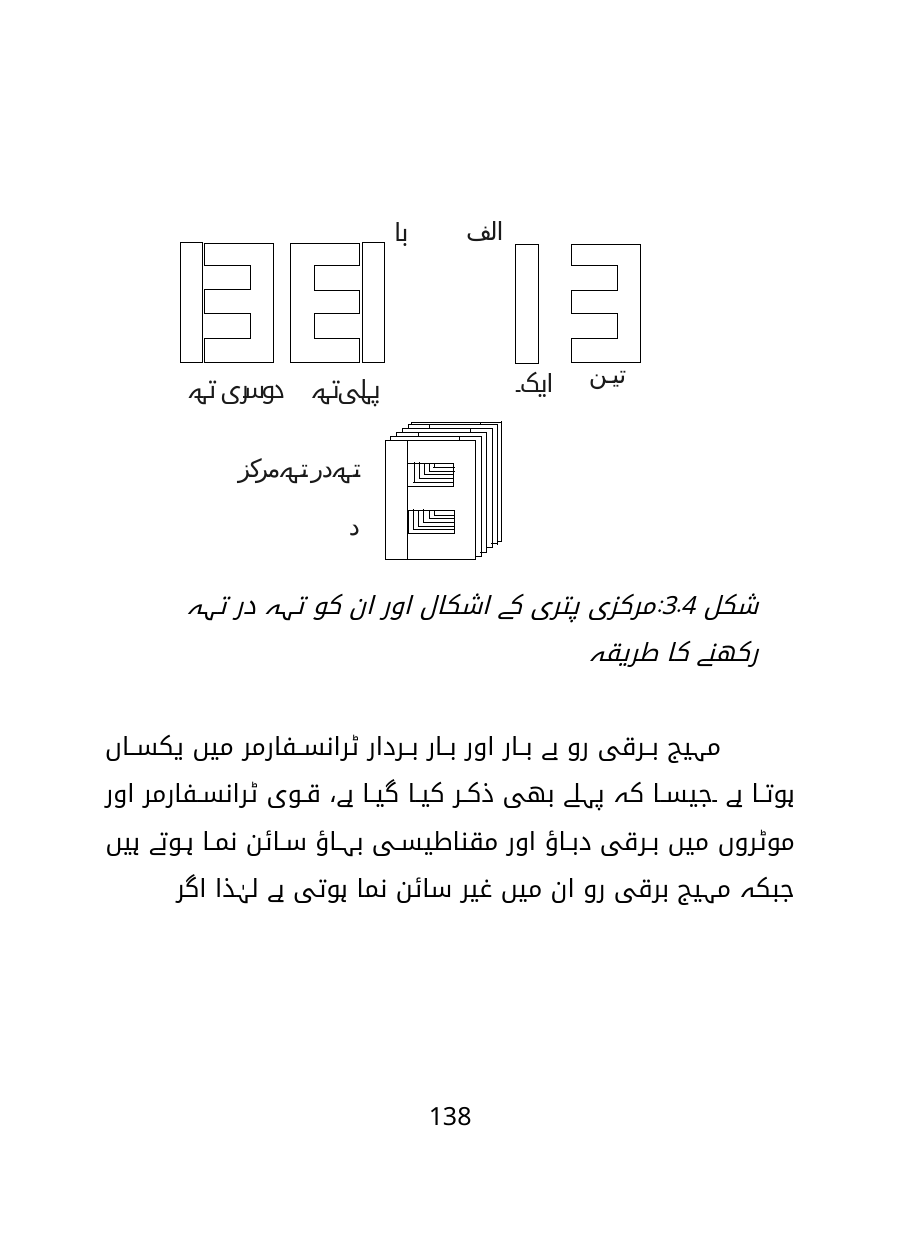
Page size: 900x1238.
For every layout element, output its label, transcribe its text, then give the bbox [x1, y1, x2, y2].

text مہیج برقی رو بے بار اور بار بردار ٹرانسفارمر میں یکساں ہوتا ہے ۔جیسا کہ پہلے بھی ذکر کیا گیا ہے، قوی ٹرانسفارمر اور موٹروں میں برقی دباؤ اور مقناطیسی بہاؤ سائن نما ہوتے ہیں جبکہ مہیج برقی رو ان میں غیر سائن نما ہوتی ہے لہٰذا اگر [105, 723, 795, 913]
text شکل 3.4:مرکزی پتری کے اشکال اور ان کو تہہ در تہہ رکھنے کا طریقہ [142, 181, 758, 677]
